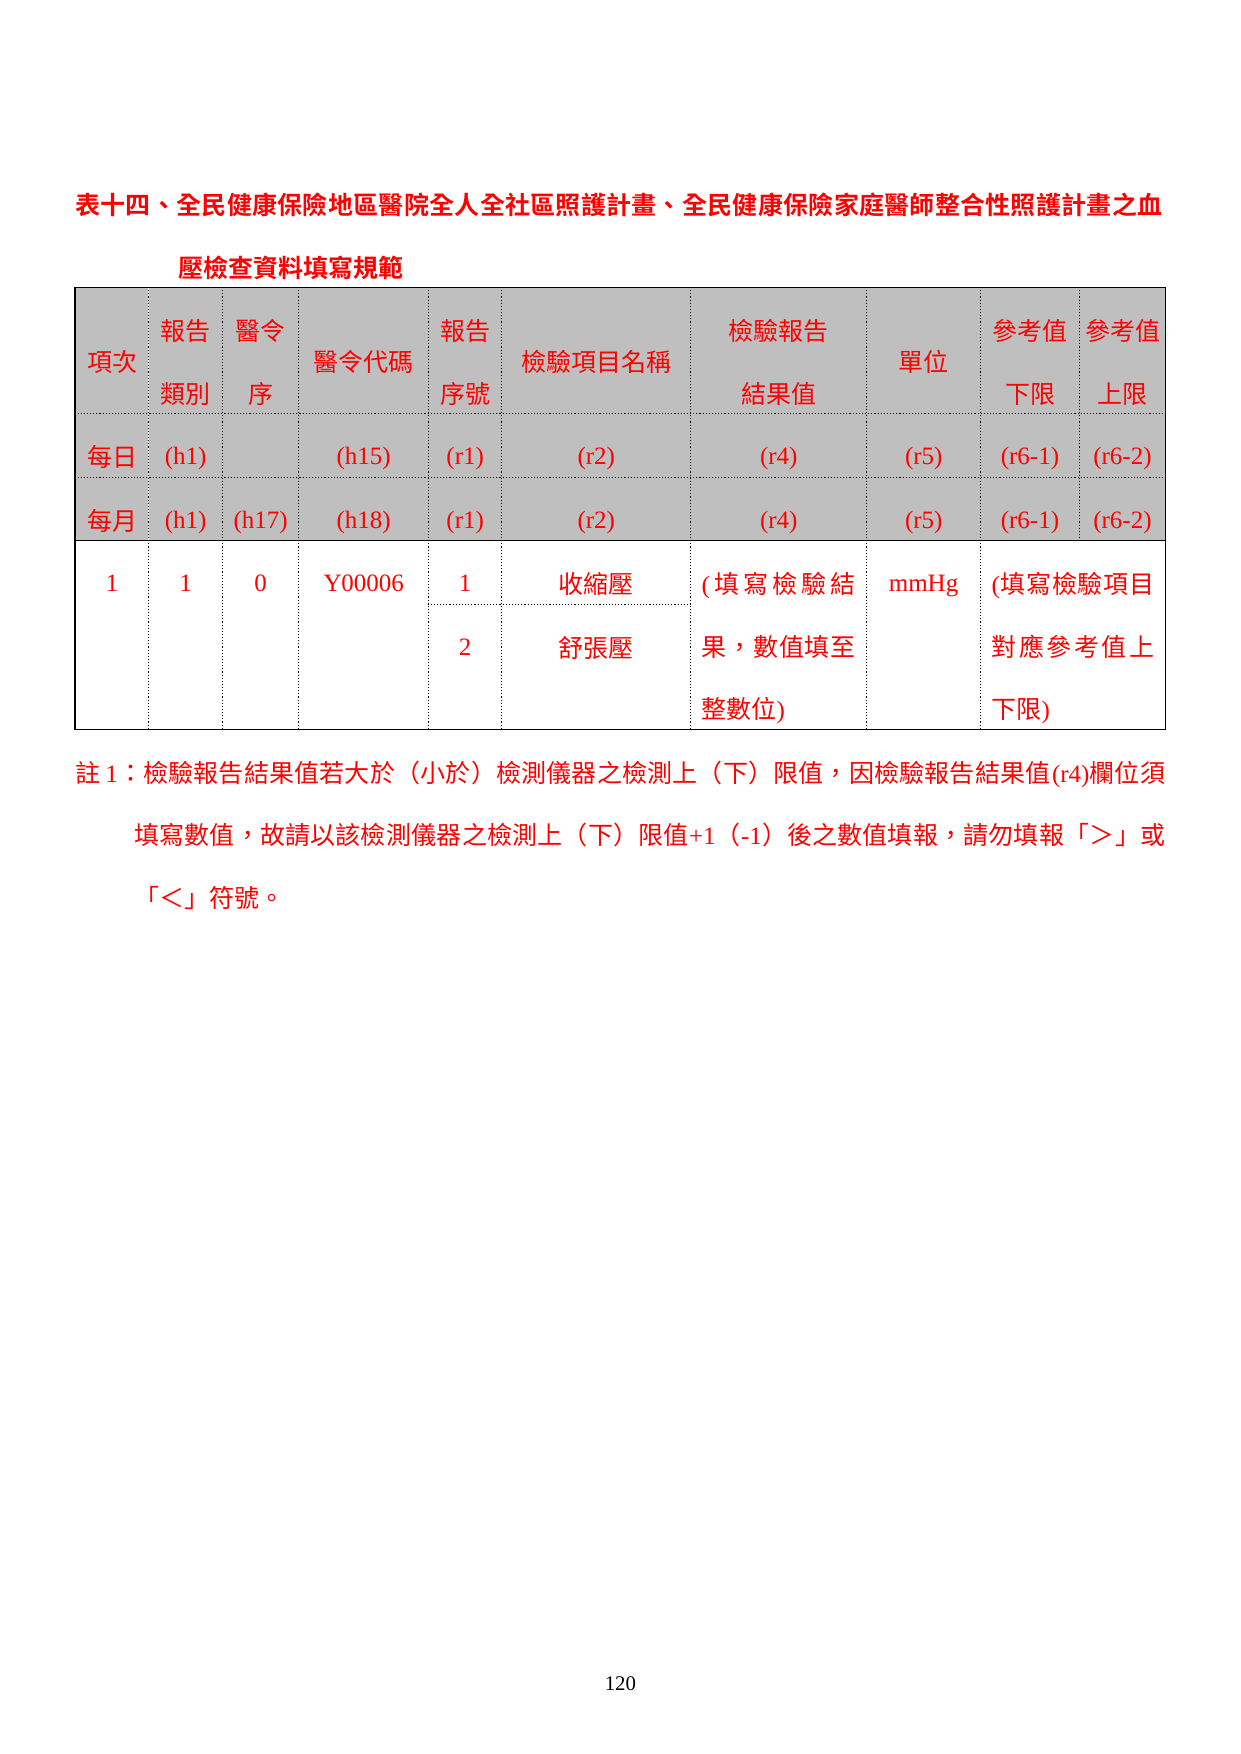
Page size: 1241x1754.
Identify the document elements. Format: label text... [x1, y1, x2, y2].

table_cell (r6-2) [1079, 413, 1165, 477]
table_cell 收縮壓 [502, 541, 690, 604]
table_header 單位 [867, 288, 980, 413]
table_cell mmHg [867, 541, 980, 729]
table_header 項次 [76, 288, 148, 413]
table_header 醫令序 [222, 288, 299, 413]
table_cell (h1) [149, 477, 222, 540]
table_cell (填寫檢驗項目對應參考值上下限) [980, 541, 1165, 729]
table_cell 1 [149, 541, 222, 729]
table_cell [222, 413, 299, 477]
table_cell Y00006 [299, 541, 428, 729]
table_header 參考值下限 [980, 288, 1079, 413]
table_cell (r4) [690, 413, 867, 477]
table_cell (r6-1) [980, 477, 1079, 540]
table_header 醫令代碼 [299, 288, 428, 413]
text 表十四、全民健康保險地區醫院全人全社區照護計畫、全民健康保險家庭醫師整合性照護計畫之血壓檢查資料填寫規範 [75, 162, 1165, 287]
table_cell 1 [428, 541, 502, 604]
table_cell 2 [428, 604, 502, 729]
table_cell (h17) [222, 477, 299, 540]
table_header 檢驗項目名稱 [502, 288, 690, 413]
table_cell (h15) [299, 413, 428, 477]
table_cell (h1) [149, 413, 222, 477]
table_cell (r6-2) [1079, 477, 1165, 540]
table_cell (r6-1) [980, 413, 1079, 477]
table_header 報告序號 [428, 288, 502, 413]
table_header 檢驗報告 結果值 [690, 288, 867, 413]
table_cell (r2) [502, 477, 690, 540]
table_cell (填寫檢驗結果，數值填至整數位) [690, 541, 867, 729]
table_cell (r4) [690, 477, 867, 540]
table_cell (h18) [299, 477, 428, 540]
table_cell 每日 [76, 413, 148, 477]
table_header 報告類別 [149, 288, 222, 413]
table_cell 1 [76, 541, 148, 729]
table_cell (r1) [428, 477, 502, 540]
text 註1：檢驗報告結果值若大於（小於）檢測儀器之檢測上（下）限值，因檢驗報告結果值(r4)欄位須填寫數值，故請以該檢測儀器之檢測上（下）限值+1（-1）後之數值填報，請勿填報「＞」或「＜」符號。 [75, 730, 1165, 917]
table_cell (r2) [502, 413, 690, 477]
table_cell 舒張壓 [502, 604, 690, 729]
table_cell (r5) [867, 413, 980, 477]
table_cell 0 [222, 541, 299, 729]
table_cell 每月 [76, 477, 148, 540]
table_header 參考值上限 [1079, 288, 1165, 413]
table_cell (r5) [867, 477, 980, 540]
table_cell (r1) [428, 413, 502, 477]
